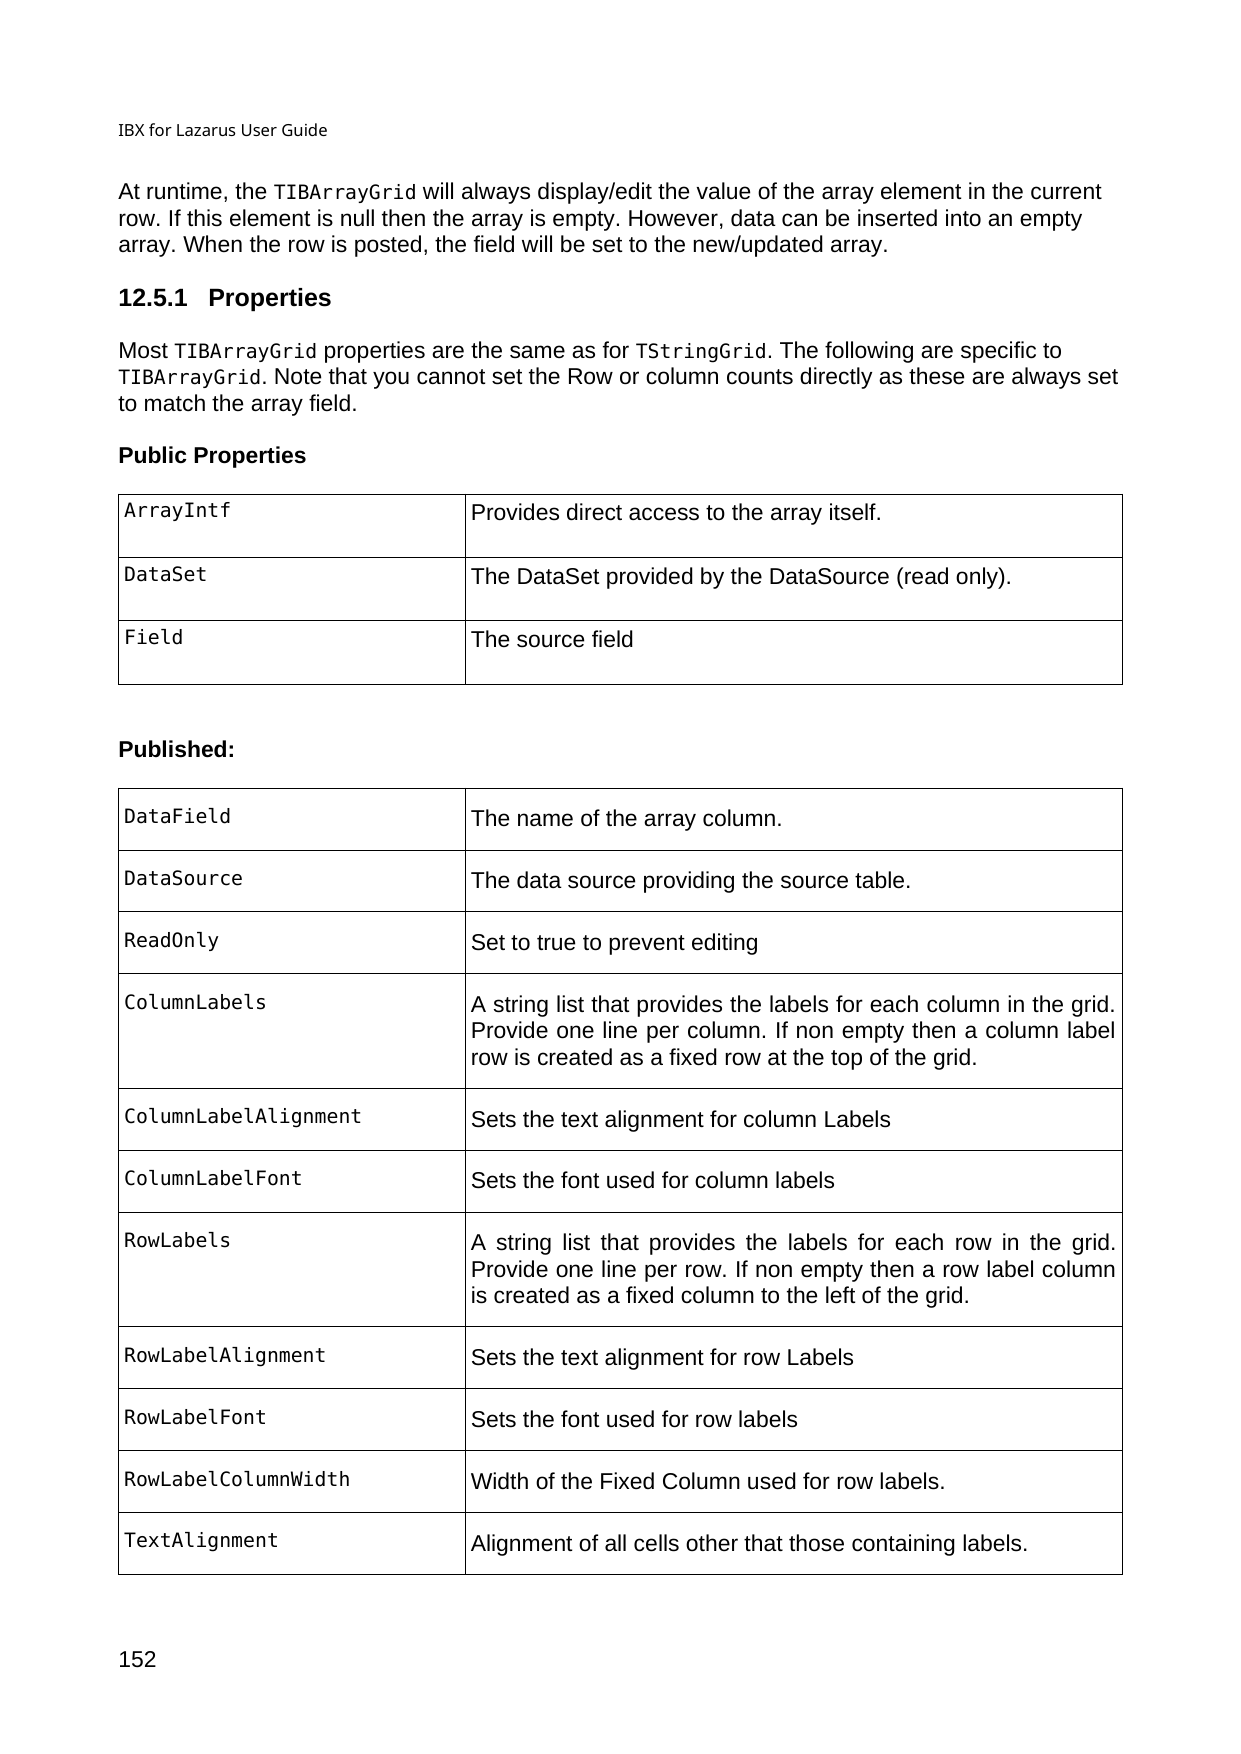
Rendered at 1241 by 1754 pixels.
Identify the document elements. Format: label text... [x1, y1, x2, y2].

table_cell Width of the Fixed Column used for row labels. [466, 1451, 1122, 1512]
table_cell The DataSet provided by the DataSource (read only). [466, 558, 1122, 620]
table_cell ColumnLabelAlignment [119, 1089, 465, 1150]
text Published: [118, 736, 1122, 762]
table_cell Field [119, 621, 465, 684]
text Public Properties [118, 442, 1122, 468]
table_cell A string list that provides the labels for each row in the grid. Provide one line per row. If non empty then a row label column is created as a fixed column to the left of the grid. [466, 1213, 1122, 1326]
subtitle Properties [118, 283, 1122, 311]
table_cell The source field [466, 621, 1122, 684]
table_header ArrayIntf [119, 495, 465, 557]
table_cell ReadOnly [119, 912, 465, 973]
table_cell DataSource [119, 851, 465, 911]
table_cell ColumnLabels [119, 974, 465, 1088]
table_cell The data source providing the source table. [466, 851, 1122, 911]
table_cell Sets the text alignment for row Labels [466, 1327, 1122, 1388]
table_cell RowLabelColumnWidth [119, 1451, 465, 1512]
table_cell RowLabels [119, 1213, 465, 1326]
table_cell Alignment of all cells other that those containing labels. [466, 1513, 1122, 1574]
table_cell TextAlignment [119, 1513, 465, 1574]
table_cell DataSet [119, 558, 465, 620]
text Most TIBArrayGrid properties are the same as for TStringGrid. The following are specific to TIBArrayGrid. Note that you cannot set the Row or column counts directly as these are always set to match the array field. [118, 337, 1122, 416]
table_cell A string list that provides the labels for each column in the grid. Provide one line per column. If non empty then a column label row is created as a fixed row at the top of the grid. [466, 974, 1122, 1088]
table_header The name of the array column. [466, 789, 1122, 849]
table_cell Sets the font used for row labels [466, 1389, 1122, 1450]
table_cell Set to true to prevent editing [466, 912, 1122, 973]
table_header Provides direct access to the array itself. [466, 495, 1122, 557]
table_cell Sets the font used for column labels [466, 1151, 1122, 1212]
table_cell RowLabelAlignment [119, 1327, 465, 1388]
table_cell ColumnLabelFont [119, 1151, 465, 1212]
table_header DataField [119, 789, 465, 849]
text At runtime, the TIBArrayGrid will always display/edit the value of the array element in the current row. If this element is null then the array is empty. However, data can be inserted into an empty array. When the row is posted, the field will be set to the new/updated array. [118, 178, 1122, 257]
table_cell Sets the text alignment for column Labels [466, 1089, 1122, 1150]
table_cell RowLabelFont [119, 1389, 465, 1450]
